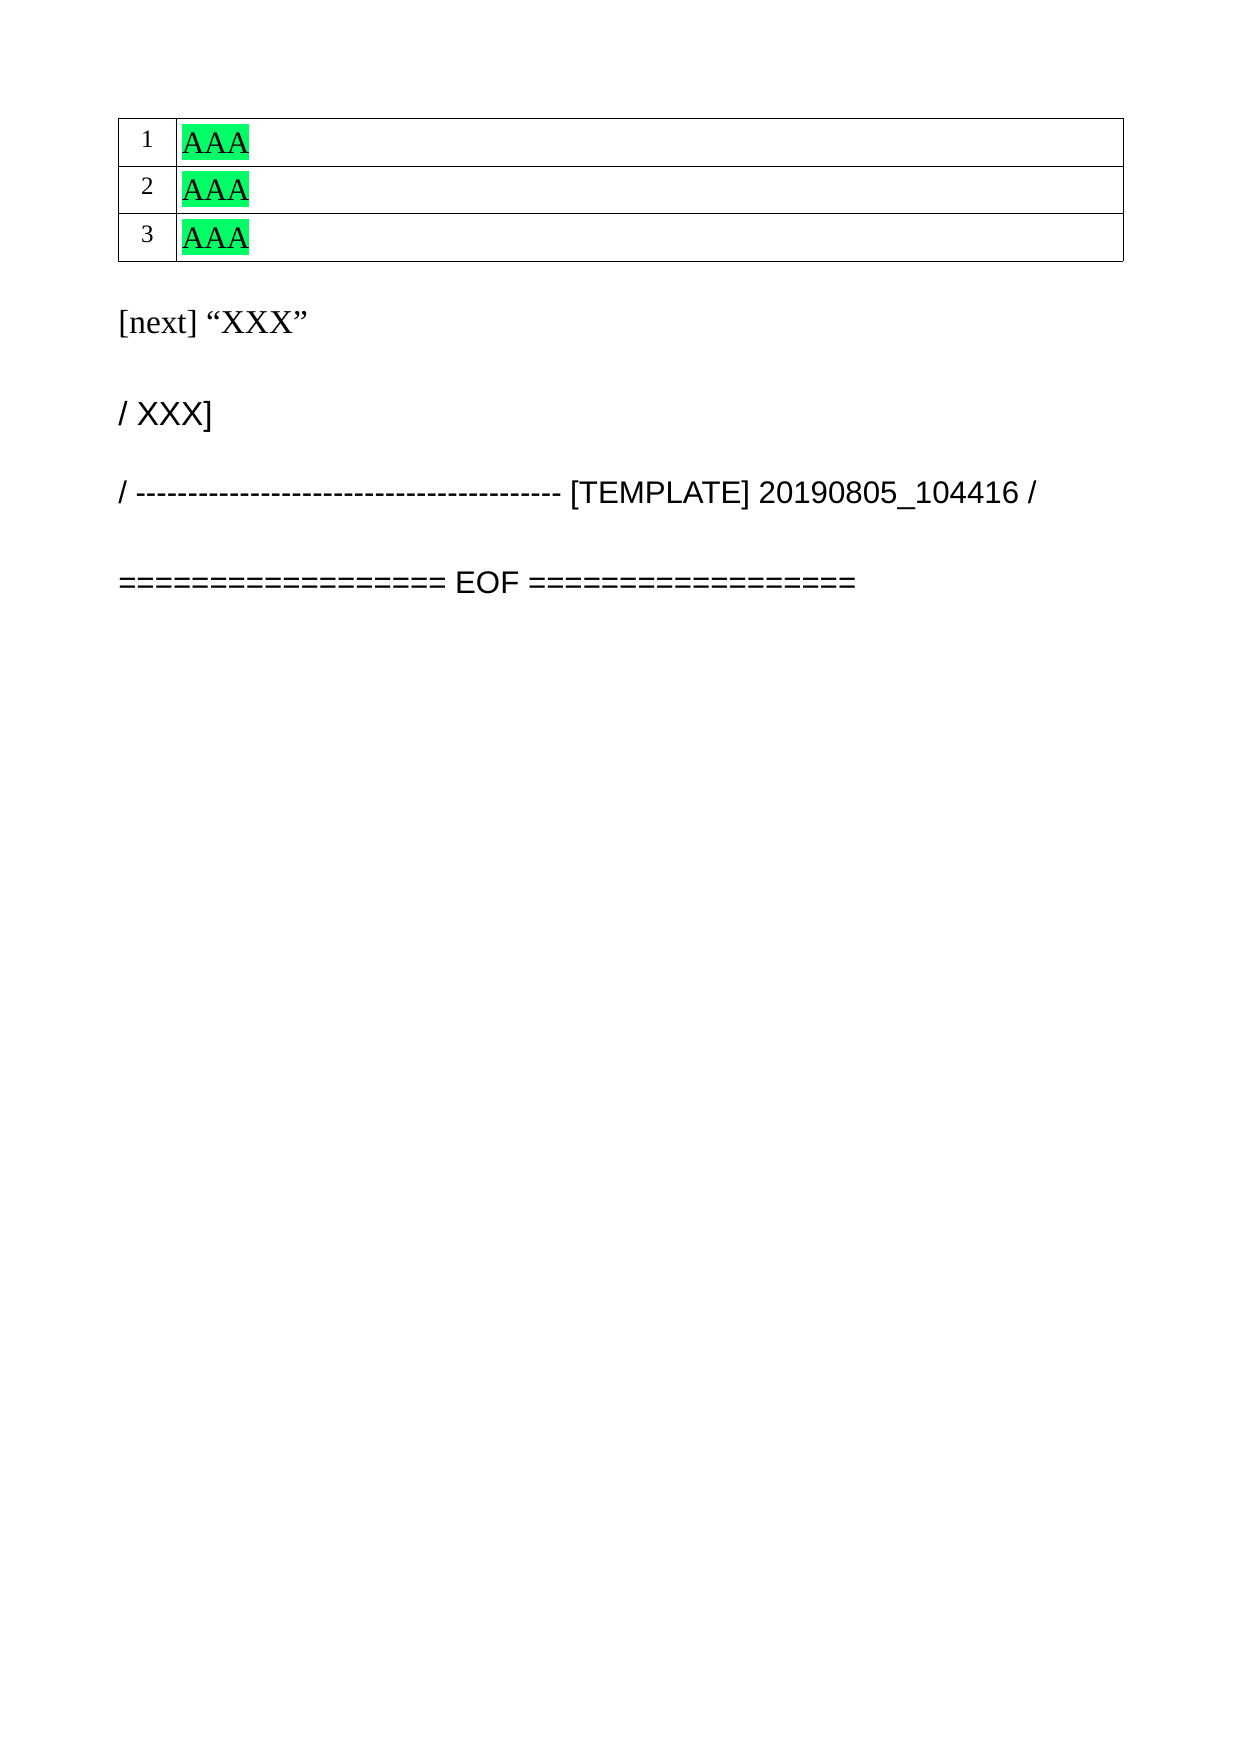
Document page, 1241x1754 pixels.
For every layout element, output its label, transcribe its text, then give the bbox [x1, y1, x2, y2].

table_cell 2 [119, 167, 176, 213]
text [next] “XXX” [118, 302, 1122, 340]
table_header AAA [177, 119, 1123, 166]
text ================== EOF ================== [118, 564, 1122, 601]
table_header 1 [119, 119, 176, 166]
table_cell AAA [177, 167, 1123, 213]
text / ----------------------------------------- [TEMPLATE] 20190805_104416 / [118, 474, 1122, 510]
text / XXX] [118, 394, 1122, 432]
table_cell AAA [177, 214, 1123, 261]
table_cell 3 [119, 214, 176, 261]
